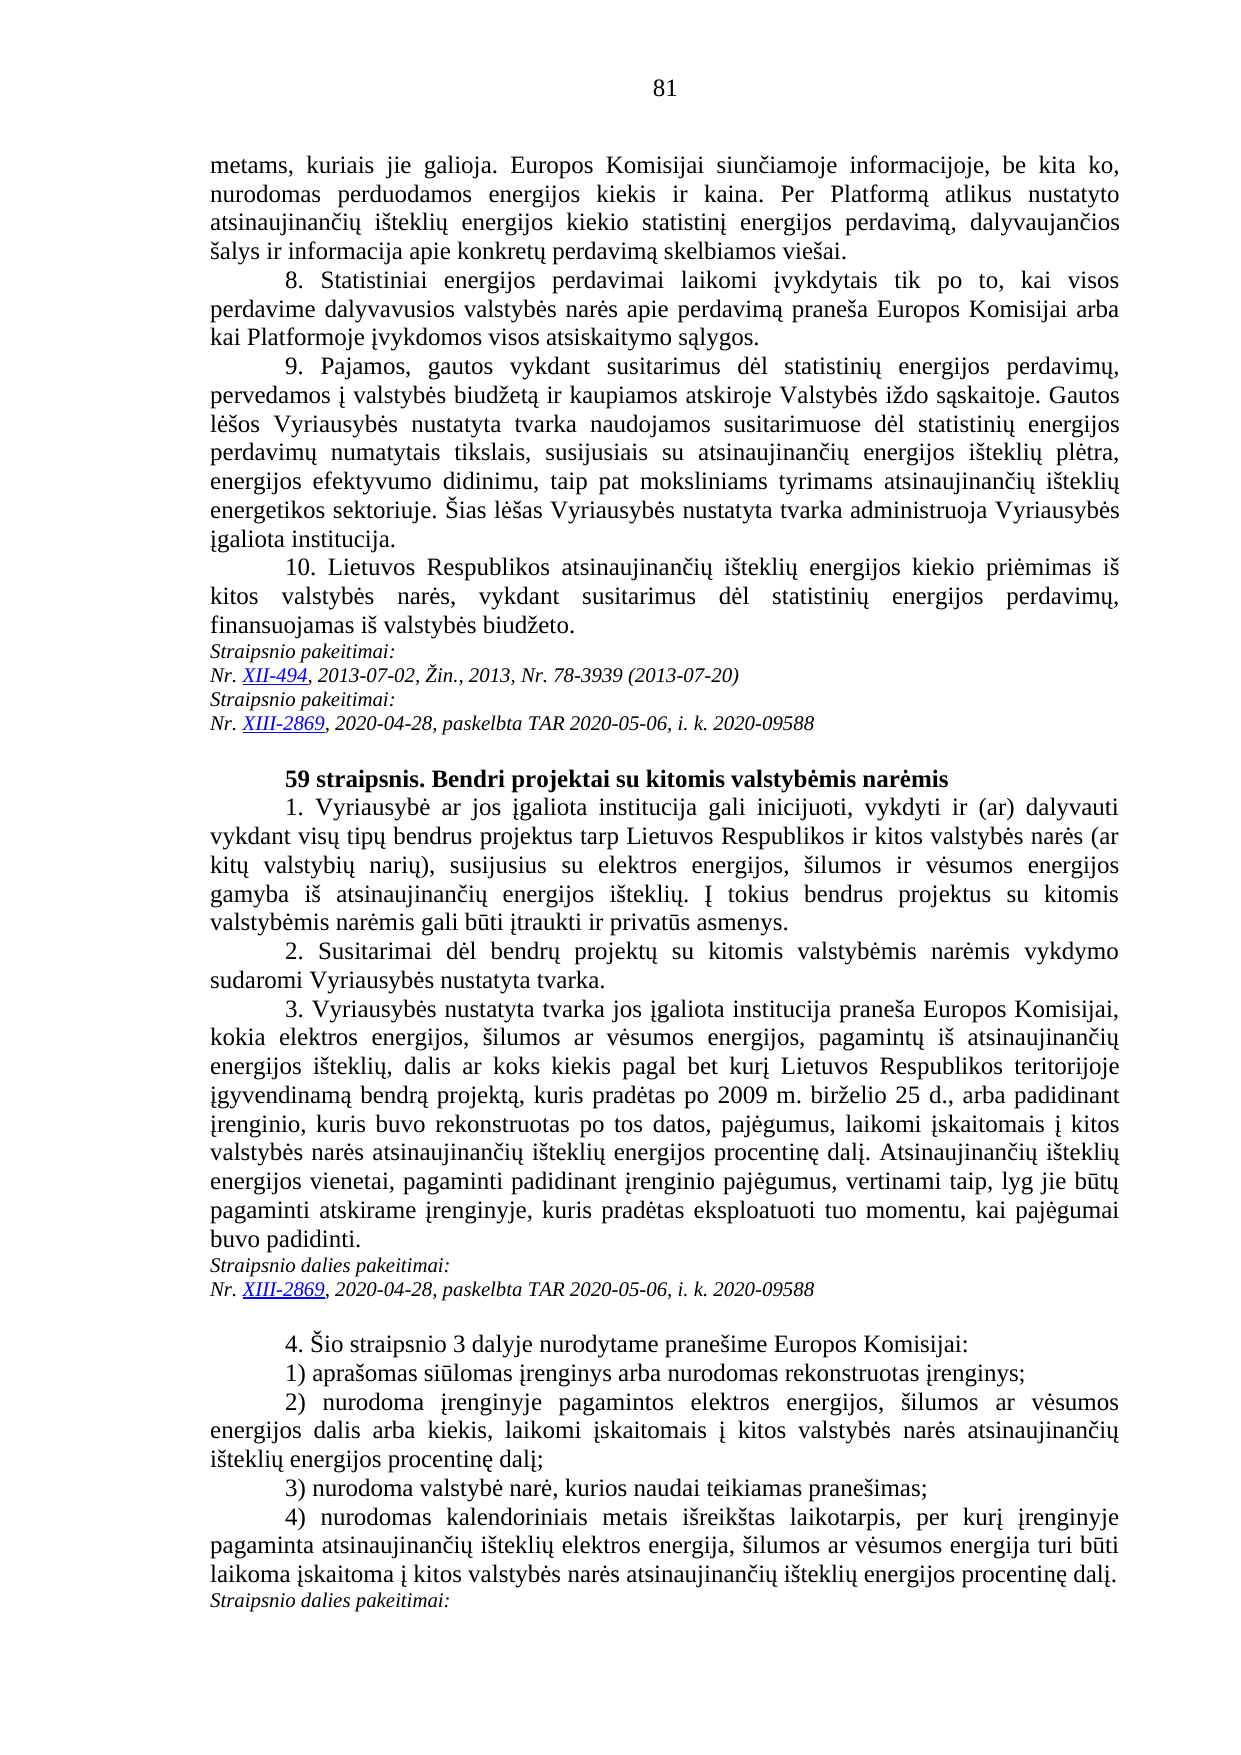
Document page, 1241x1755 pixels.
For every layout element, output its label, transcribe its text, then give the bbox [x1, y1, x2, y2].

text Nr. XIII-2869, 2020-04-28, paskelbta TAR 2020-05-06, i. k. 2020-09588 [210, 1277, 1120, 1301]
text Nr. XIII-2869, 2020-04-28, paskelbta TAR 2020-05-06, i. k. 2020-09588 [210, 711, 1120, 735]
text 10. Lietuvos Respublikos atsinaujinančių išteklių energijos kiekio priėmimas iš kitos valstybės narės, vykdant susitarimus dėl statistinių energijos perdavimų, finansuojamas iš valstybės biudžeto. [210, 552, 1120, 639]
text 1) aprašomas siūlomas įrenginys arba nurodomas rekonstruotas įrenginys; [210, 1358, 1120, 1387]
text 2) nurodoma įrenginyje pagamintos elektros energijos, šilumos ar vėsumos energijos dalis arba kiekis, laikomi įskaitomais į kitos valstybės narės atsinaujinančių išteklių energijos procentinę dalį; [210, 1387, 1120, 1473]
text 8. Statistiniai energijos perdavimai laikomi įvykdytais tik po to, kai visos perdavime dalyvavusios valstybės narės apie perdavimą praneša Europos Komisijai arba kai Platformoje įvykdomos visos atsiskaitymo sąlygos. [210, 265, 1120, 351]
text 1. Vyriausybė ar jos įgaliota institucija gali inicijuoti, vykdyti ir (ar) dalyvauti vykdant visų tipų bendrus projektus tarp Lietuvos Respublikos ir kitos valstybės narės (ar kitų valstybių narių), susijusius su elektros energijos, šilumos ir vėsumos energijos gamyba iš atsinaujinančių energijos išteklių. Į tokius bendrus projektus su kitomis valstybėmis narėmis gali būti įtraukti ir privatūs asmenys. [210, 792, 1120, 936]
text Straipsnio dalies pakeitimai: [210, 1588, 1120, 1612]
text Nr. XII-494, 2013-07-02, Žin., 2013, Nr. 78-3939 (2013-07-20) [210, 663, 1120, 687]
text 3. Vyriausybės nustatyta tvarka jos įgaliota institucija praneša Europos Komisijai, kokia elektros energijos, šilumos ar vėsumos energijos, pagamintų iš atsinaujinančių energijos išteklių, dalis ar koks kiekis pagal bet kurį Lietuvos Respublikos teritorijoje įgyvendinamą bendrą projektą, kuris pradėtas po 2009 m. birželio 25 d., arba padidinant įrenginio, kuris buvo rekonstruotas po tos datos, pajėgumus, laikomi įskaitomais į kitos valstybės narės atsinaujinančių išteklių energijos procentinę dalį. Atsinaujinančių išteklių energijos vienetai, pagaminti padidinant įrenginio pajėgumus, vertinami taip, lyg jie būtų pagaminti atskirame įrenginyje, kuris pradėtas eksploatuoti tuo momentu, kai pajėgumai buvo padidinti. [210, 994, 1120, 1252]
text metams, kuriais jie galioja. Europos Komisijai siunčiamoje informacijoje, be kita ko, nurodomas perduodamos energijos kiekis ir kaina. Per Platformą atlikus nustatyto atsinaujinančių išteklių energijos kiekio statistinį energijos perdavimą, dalyvaujančios šalys ir informacija apie konkretų perdavimą skelbiamos viešai. [210, 150, 1120, 265]
text 2. Susitarimai dėl bendrų projektų su kitomis valstybėmis narėmis vykdymo sudaromi Vyriausybės nustatyta tvarka. [210, 936, 1120, 994]
text Straipsnio pakeitimai: [210, 687, 1120, 711]
text 59 straipsnis. Bendri projektai su kitomis valstybėmis narėmis [210, 764, 1120, 792]
text 4. Šio straipsnio 3 dalyje nurodytame pranešime Europos Komisijai: [210, 1329, 1120, 1358]
text Straipsnio dalies pakeitimai: [210, 1252, 1120, 1277]
text 3) nurodoma valstybė narė, kurios naudai teikiamas pranešimas; [210, 1473, 1120, 1502]
text Straipsnio pakeitimai: [210, 639, 1120, 663]
text 9. Pajamos, gautos vykdant susitarimus dėl statistinių energijos perdavimų, pervedamos į valstybės biudžetą ir kaupiamos atskiroje Valstybės iždo sąskaitoje. Gautos lėšos Vyriausybės nustatyta tvarka naudojamos susitarimuose dėl statistinių energijos perdavimų numatytais tikslais, susijusiais su atsinaujinančių energijos išteklių plėtra, energijos efektyvumo didinimu, taip pat moksliniams tyrimams atsinaujinančių išteklių energetikos sektoriuje. Šias lėšas Vyriausybės nustatyta tvarka administruoja Vyriausybės įgaliota institucija. [210, 351, 1120, 552]
text 4) nurodomas kalendoriniais metais išreikštas laikotarpis, per kurį įrenginyje pagaminta atsinaujinančių išteklių elektros energija, šilumos ar vėsumos energija turi būti laikoma įskaitoma į kitos valstybės narės atsinaujinančių išteklių energijos procentinę dalį. [210, 1502, 1120, 1588]
